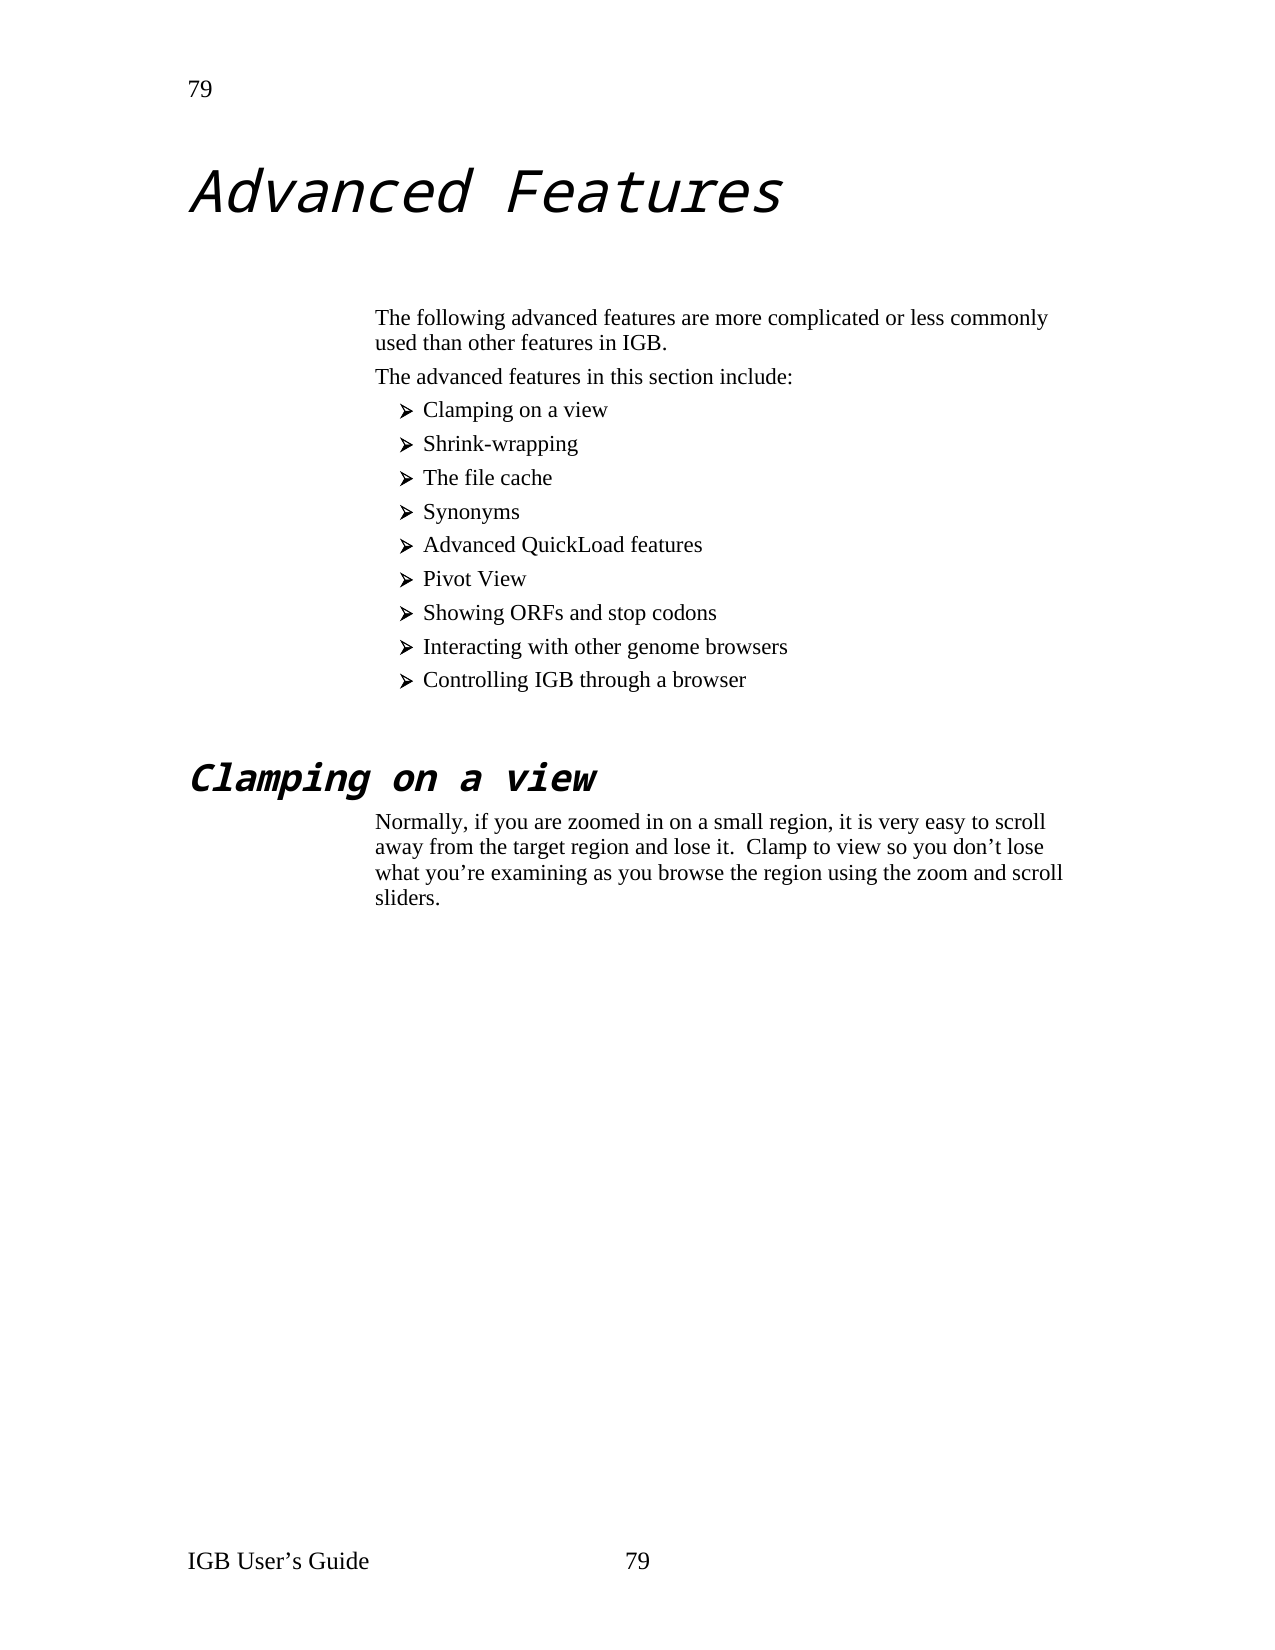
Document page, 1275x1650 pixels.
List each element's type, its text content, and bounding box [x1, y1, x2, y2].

list Interacting with other genome browsers [399, 634, 1087, 659]
list Pivot View [399, 566, 1087, 592]
subtitle Clamping on a view [187, 752, 1087, 803]
list Advanced QuickLoad features [399, 532, 1087, 558]
list Controlling IGB through a browser [399, 667, 1087, 693]
list Showing ORFs and stop codons [399, 600, 1087, 625]
list Synonyms [399, 499, 1087, 524]
text Normally, if you are zoomed in on a small region, it is very easy to scroll away from the target region and lose it. Clamp to view so you don’t lose what you’re examining as you browse the region using the zoom and scroll sliders. [375, 809, 1087, 911]
text The following advanced features are more complicated or less commonly used than other features in IGB. [375, 304, 1087, 355]
subtitle Advanced Features [187, 150, 1087, 229]
text The advanced features in this section include: [375, 364, 1087, 389]
list The file cache [399, 465, 1087, 490]
list Shrink-wrapping [399, 431, 1087, 457]
list Clamping on a view [399, 397, 1087, 423]
